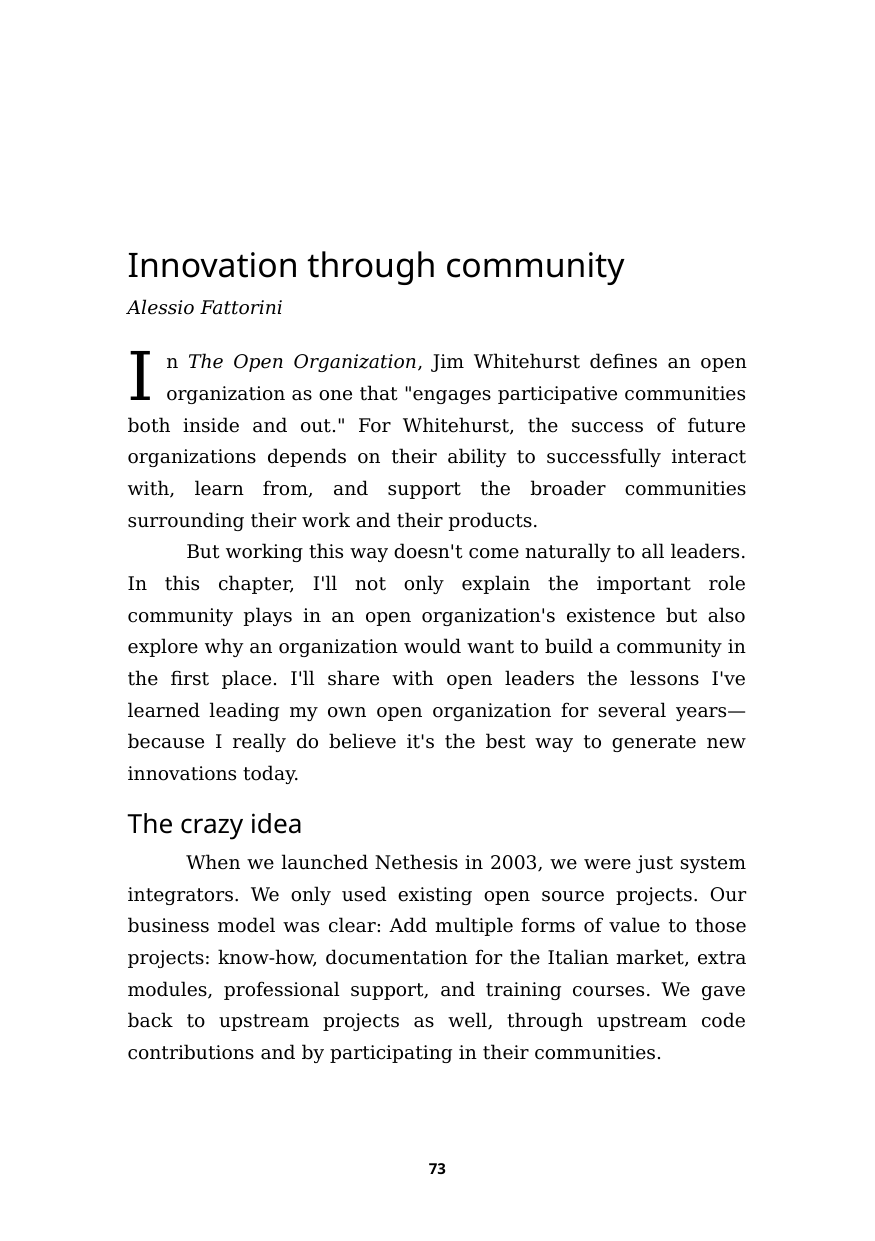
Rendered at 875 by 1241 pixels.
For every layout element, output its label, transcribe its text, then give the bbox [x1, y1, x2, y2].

text When we launched Nethesis in 2003, we were just system integrators. We only used existing open source projects. Our business model was clear: Add multiple forms of value to those projects: know-how, documentation for the Italian market, extra modules, professional support, and training courses. We gave back to upstream projects as well, through upstream code contributions and by participating in their communities. [127, 852, 747, 1064]
text In The Open Organization, Jim Whitehurst defines an open organization as one that "engages participative communities both inside and out." For Whitehurst, the success of future organizations depends on their ability to successfully interact with, learn from, and support the broader communities surrounding their work and their products. [127, 351, 747, 532]
text But working this way doesn't come naturally to all leaders. In this chapter, I'll not only explain the important role community plays in an open organization's existence but also explore why an organization would want to build a community in the first place. I'll share with open leaders the lessons I've learned leading my own open organization for several years—because I really do believe it's the best way to generate new innovations today. [127, 541, 747, 785]
subtitle Innovation through community [127, 246, 747, 285]
subtitle The crazy idea [127, 809, 747, 840]
text Alessio Fattorini [127, 297, 747, 319]
